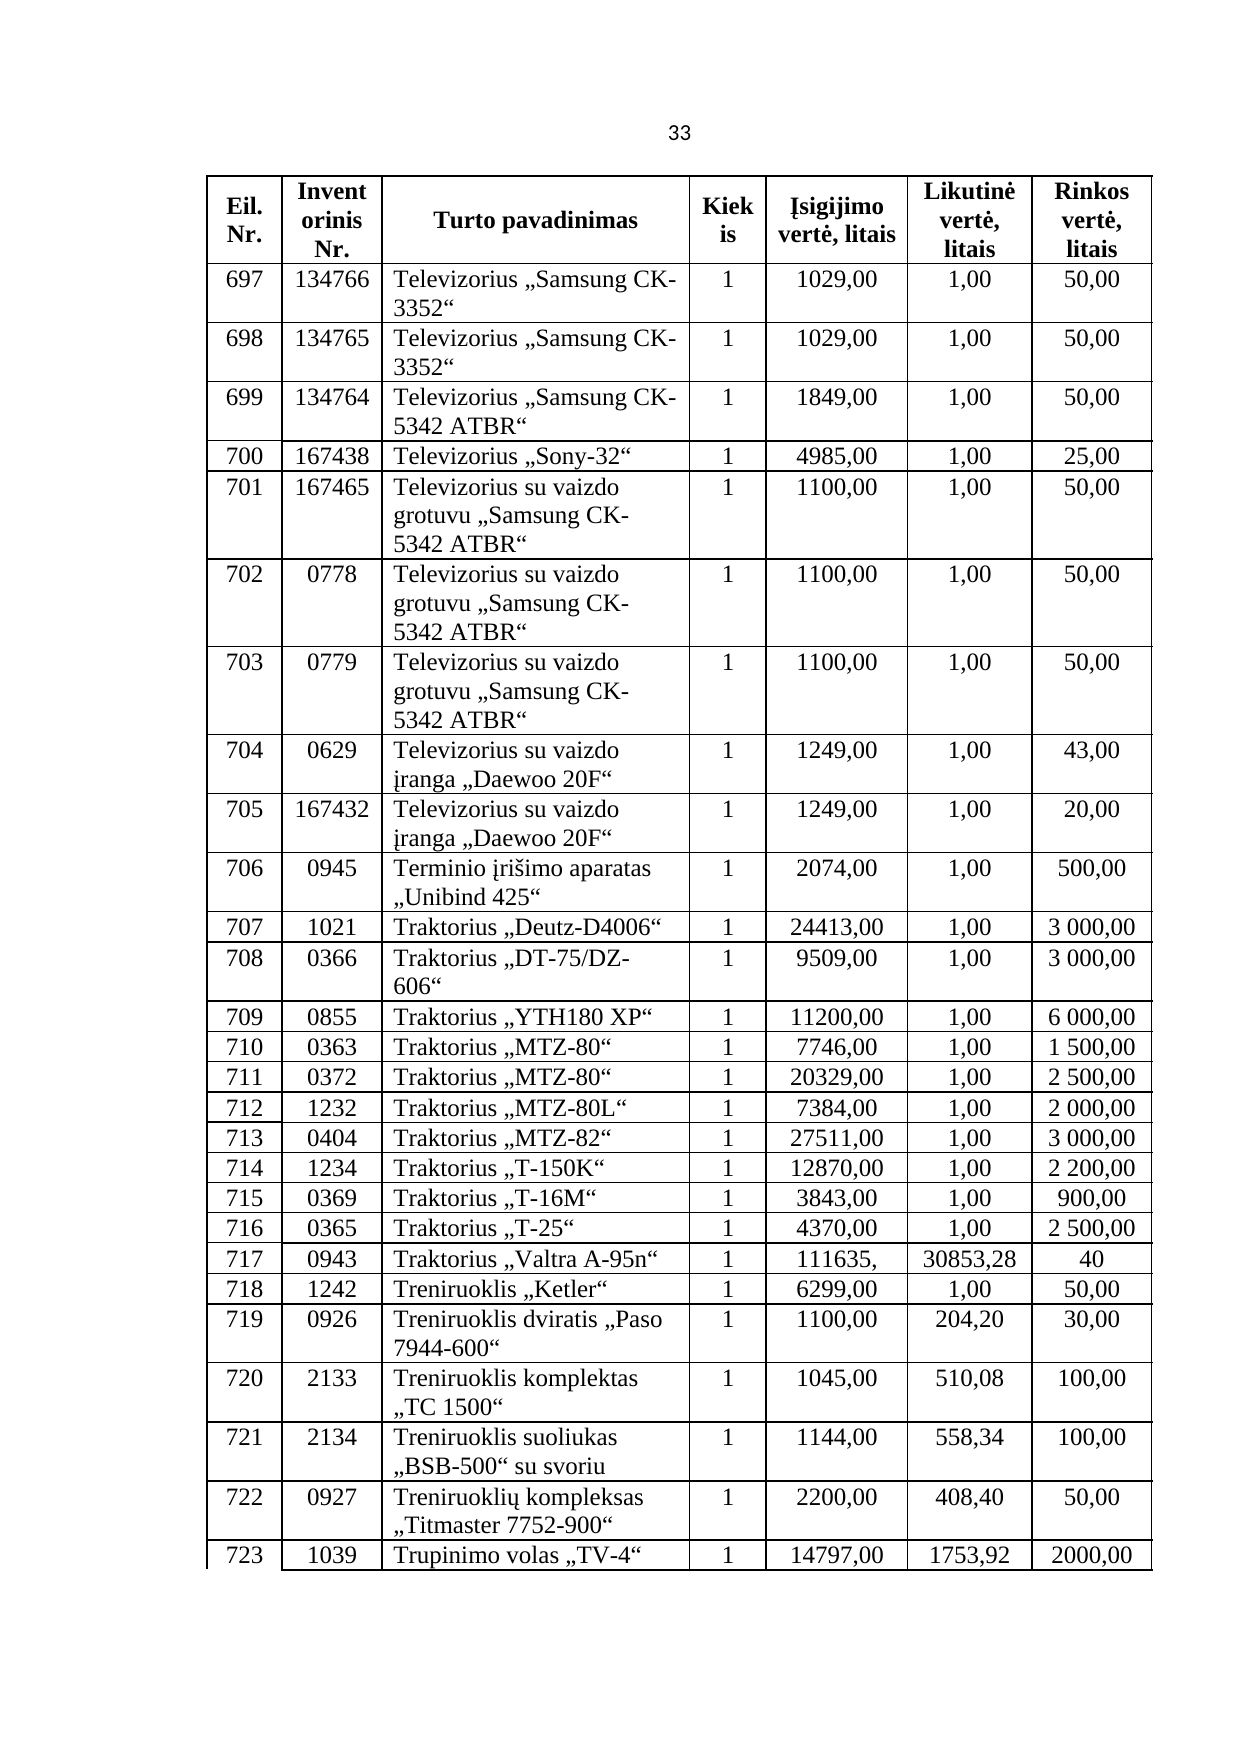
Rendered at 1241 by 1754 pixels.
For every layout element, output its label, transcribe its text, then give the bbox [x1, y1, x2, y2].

table_cell 1,00 [908, 1153, 1031, 1182]
table_cell 111635, [767, 1244, 907, 1272]
table_cell 712 [208, 1093, 281, 1121]
table_cell 408,40 [908, 1482, 1031, 1539]
table_cell 708 [208, 943, 281, 1000]
table_cell 0779 [283, 647, 381, 734]
table_cell 50,00 [1033, 647, 1151, 734]
table_cell 3 000,00 [1033, 912, 1151, 941]
table_cell 1 [690, 1153, 765, 1182]
table_cell 0366 [283, 943, 381, 1000]
table_cell 717 [208, 1243, 281, 1272]
table_cell Traktorius „DT-75/DZ-606“ [383, 943, 689, 1000]
table_cell 1,00 [908, 1123, 1031, 1152]
table_cell 20,00 [1033, 794, 1151, 852]
table_cell 0945 [283, 853, 381, 911]
table_cell 1039 [283, 1541, 381, 1569]
table_header Inventorinis Nr. [283, 177, 381, 263]
table_cell 0363 [283, 1032, 381, 1061]
table_cell 1029,00 [767, 264, 907, 322]
table_cell 1753,92 [908, 1541, 1031, 1569]
table_cell 1 [690, 560, 765, 646]
table_cell 1849,00 [767, 382, 907, 440]
table_cell 4985,00 [767, 442, 907, 470]
table_cell 1,00 [908, 323, 1031, 381]
table_cell Televizorius su vaizdo grotuvu „Samsung CK-5342 ATBR“ [383, 472, 689, 558]
table_cell 1234 [283, 1153, 381, 1182]
table_header Kiekis [690, 177, 765, 263]
table_cell 3843,00 [767, 1183, 907, 1212]
table_cell 167465 [283, 472, 381, 558]
table_cell 0404 [283, 1123, 381, 1152]
table_cell 1,00 [908, 735, 1031, 793]
table_cell Televizorius su vaizdo grotuvu „Samsung CK-5342 ATBR“ [383, 647, 689, 734]
table_cell 700 [208, 441, 281, 470]
table_cell 723 [208, 1541, 281, 1569]
table_cell 14797,00 [767, 1541, 907, 1569]
table_cell 719 [208, 1305, 281, 1362]
table_cell 715 [208, 1183, 281, 1212]
table_cell 3 000,00 [1033, 943, 1151, 1000]
table_cell Traktorius „YTH180 XP“ [383, 1002, 689, 1031]
table_cell 1,00 [908, 794, 1031, 852]
table_header Eil. Nr. [208, 177, 281, 263]
table_cell 40 [1033, 1244, 1151, 1272]
table_cell 1,00 [908, 264, 1031, 322]
table_cell 50,00 [1033, 264, 1151, 322]
table_cell 1249,00 [767, 794, 907, 852]
table_header Likutinė vertė, litais [908, 177, 1031, 263]
table_cell 1249,00 [767, 735, 907, 793]
table_cell 1 [690, 442, 765, 470]
table_cell 707 [208, 912, 281, 941]
table_cell 6 000,00 [1033, 1002, 1151, 1031]
table_cell 714 [208, 1153, 281, 1182]
table_cell 1 [690, 264, 765, 322]
table_cell 718 [208, 1274, 281, 1303]
table_cell 1,00 [908, 1183, 1031, 1212]
table_cell 500,00 [1033, 853, 1151, 911]
table_cell 1 [690, 1032, 765, 1061]
table_cell 1 [690, 1363, 765, 1421]
table_cell Traktorius „MTZ-80“ [383, 1062, 689, 1091]
table_header Įsigijimo vertė, litais [767, 177, 907, 263]
table_cell 1 [690, 1244, 765, 1272]
table_cell 1,00 [908, 853, 1031, 911]
table_cell 1 [690, 1274, 765, 1303]
table_cell 1 [690, 1002, 765, 1031]
table_cell 1 [690, 794, 765, 852]
table_cell 1 [690, 1213, 765, 1242]
table_cell Traktorius „MTZ-80L“ [383, 1093, 689, 1121]
table_cell 2074,00 [767, 853, 907, 911]
table_cell 706 [208, 853, 281, 911]
table_cell 716 [208, 1213, 281, 1242]
table_cell 711 [208, 1062, 281, 1091]
table_cell 1,00 [908, 472, 1031, 558]
table_cell 721 [208, 1423, 281, 1480]
table_cell Traktorius „T-25“ [383, 1213, 689, 1242]
table_cell 1100,00 [767, 647, 907, 734]
table_cell Televizorius su vaizdo grotuvu „Samsung CK-5342 ATBR“ [383, 560, 689, 646]
table_cell 1,00 [908, 1062, 1031, 1091]
table_cell 50,00 [1033, 323, 1151, 381]
table_cell 1 [690, 382, 765, 440]
table_cell 7384,00 [767, 1093, 907, 1121]
table_cell 698 [208, 323, 281, 381]
table_cell 1 [690, 472, 765, 558]
table_cell 1 [690, 1482, 765, 1539]
table_cell Televizorius su vaizdo įranga „Daewoo 20F“ [383, 794, 689, 852]
table_cell 0855 [283, 1002, 381, 1031]
table_cell 713 [208, 1123, 281, 1152]
table_cell 1 [690, 1093, 765, 1121]
table_cell 2 000,00 [1033, 1093, 1151, 1121]
table_cell 1 [690, 735, 765, 793]
table_cell 11200,00 [767, 1002, 907, 1031]
table_cell Traktorius „T-150K“ [383, 1153, 689, 1182]
table_cell 24413,00 [767, 912, 907, 941]
table_cell 1,00 [908, 912, 1031, 941]
table_cell 2 500,00 [1033, 1062, 1151, 1091]
table_cell 1 [690, 323, 765, 381]
table_cell Treniruoklis suoliukas „BSB-500“ su svoriu [383, 1423, 689, 1480]
table_cell 710 [208, 1032, 281, 1061]
table_cell 1 [690, 1062, 765, 1091]
table_cell 167438 [283, 442, 381, 470]
table_cell Traktorius „MTZ-80“ [383, 1032, 689, 1061]
table_cell 50,00 [1033, 382, 1151, 440]
table_cell 1100,00 [767, 560, 907, 646]
table_cell Traktorius „MTZ-82“ [383, 1123, 689, 1152]
table_cell 1,00 [908, 382, 1031, 440]
table_cell 27511,00 [767, 1123, 907, 1152]
table_cell 134764 [283, 382, 381, 440]
table_cell Televizorius „Samsung CK-3352“ [383, 264, 689, 322]
table_cell 558,34 [908, 1423, 1031, 1480]
table_header Rinkos vertė, litais [1033, 177, 1151, 263]
table_cell 1,00 [908, 1032, 1031, 1061]
table_cell 0778 [283, 560, 381, 646]
table_cell 1 [690, 1423, 765, 1480]
table_cell 1,00 [908, 1213, 1031, 1242]
table_cell 1029,00 [767, 323, 907, 381]
table_cell Televizorius „Samsung CK-3352“ [383, 323, 689, 381]
table_cell 703 [208, 647, 281, 734]
table_cell 20329,00 [767, 1062, 907, 1091]
table_cell 2200,00 [767, 1482, 907, 1539]
table_cell 1,00 [908, 943, 1031, 1000]
table_cell 134766 [283, 264, 381, 322]
table_cell 0927 [283, 1482, 381, 1539]
table_cell 1100,00 [767, 472, 907, 558]
table_cell 1,00 [908, 442, 1031, 470]
table_cell 1242 [283, 1274, 381, 1303]
table_cell 2000,00 [1033, 1541, 1151, 1569]
table_cell Traktorius „Valtra A-95n“ [383, 1244, 689, 1272]
table_cell 43,00 [1033, 735, 1151, 793]
table_cell 1 [690, 943, 765, 1000]
table_cell 702 [208, 560, 281, 646]
table_cell 0943 [283, 1244, 381, 1272]
table_cell 4370,00 [767, 1213, 907, 1242]
table_cell 2 200,00 [1033, 1153, 1151, 1182]
table_cell 0926 [283, 1305, 381, 1362]
table_cell 50,00 [1033, 1482, 1151, 1539]
table_cell 3 000,00 [1033, 1123, 1151, 1152]
table_cell 1 [690, 912, 765, 941]
table_cell 701 [208, 472, 281, 558]
table_cell 1045,00 [767, 1363, 907, 1421]
table_cell 2134 [283, 1423, 381, 1480]
table_cell 1 [690, 1541, 765, 1569]
table_cell 50,00 [1033, 1274, 1151, 1303]
table_cell 1 [690, 1305, 765, 1362]
table_cell 1,00 [908, 1093, 1031, 1121]
table_cell Televizorius su vaizdo įranga „Daewoo 20F“ [383, 735, 689, 793]
table_cell 167432 [283, 794, 381, 852]
table_cell 1,00 [908, 1002, 1031, 1031]
table_cell Treniruoklis dviratis „Paso 7944-600“ [383, 1305, 689, 1362]
table_cell 1,00 [908, 560, 1031, 646]
table_cell Traktorius „T-16M“ [383, 1183, 689, 1212]
table_cell 50,00 [1033, 560, 1151, 646]
table_cell Trupinimo volas „TV-4“ [383, 1541, 689, 1569]
table_cell 12870,00 [767, 1153, 907, 1182]
table_cell 0372 [283, 1062, 381, 1091]
table_cell Televizorius „Samsung CK-5342 ATBR“ [383, 382, 689, 440]
table_cell 709 [208, 1002, 281, 1031]
table_cell 1,00 [908, 647, 1031, 734]
table_cell Televizorius „Sony-32“ [383, 442, 689, 470]
table_cell 2 500,00 [1033, 1213, 1151, 1242]
table_cell 30,00 [1033, 1305, 1151, 1362]
table_cell 30853,28 [908, 1244, 1031, 1272]
table_cell 1,00 [908, 1274, 1031, 1303]
table_cell 25,00 [1033, 442, 1151, 470]
table_cell 0629 [283, 735, 381, 793]
table_cell 1100,00 [767, 1305, 907, 1362]
table_cell 6299,00 [767, 1274, 907, 1303]
table_cell 100,00 [1033, 1363, 1151, 1421]
table_cell Terminio įrišimo aparatas „Unibind 425“ [383, 853, 689, 911]
table_cell 1 [690, 1123, 765, 1152]
table_cell 0369 [283, 1183, 381, 1212]
table_cell 705 [208, 794, 281, 852]
table_cell 9509,00 [767, 943, 907, 1000]
table_cell 900,00 [1033, 1183, 1151, 1212]
table_cell Treniruoklių kompleksas „Titmaster 7752-900“ [383, 1482, 689, 1539]
table_cell Treniruoklis komplektas „TC 1500“ [383, 1363, 689, 1421]
table_cell 1 500,00 [1033, 1032, 1151, 1061]
table_cell 100,00 [1033, 1423, 1151, 1480]
table_cell 1 [690, 647, 765, 734]
table_cell 1 [690, 853, 765, 911]
table_cell 722 [208, 1482, 281, 1539]
table_cell 1144,00 [767, 1423, 907, 1480]
table_cell 510,08 [908, 1363, 1031, 1421]
table_cell 1232 [283, 1093, 381, 1121]
table_cell 1021 [283, 912, 381, 941]
table_cell 720 [208, 1363, 281, 1421]
table_cell Traktorius „Deutz-D4006“ [383, 912, 689, 941]
table_cell 697 [208, 264, 281, 322]
table_cell 204,20 [908, 1305, 1031, 1362]
table_cell 7746,00 [767, 1032, 907, 1061]
table_cell 0365 [283, 1213, 381, 1242]
table_cell 699 [208, 382, 281, 440]
table_cell 2133 [283, 1363, 381, 1421]
table_cell Treniruoklis „Ketler“ [383, 1274, 689, 1303]
table_cell 704 [208, 735, 281, 793]
table_cell 134765 [283, 323, 381, 381]
table_cell 1 [690, 1183, 765, 1212]
table_header Turto pavadinimas [383, 177, 689, 263]
table_cell 50,00 [1033, 472, 1151, 558]
